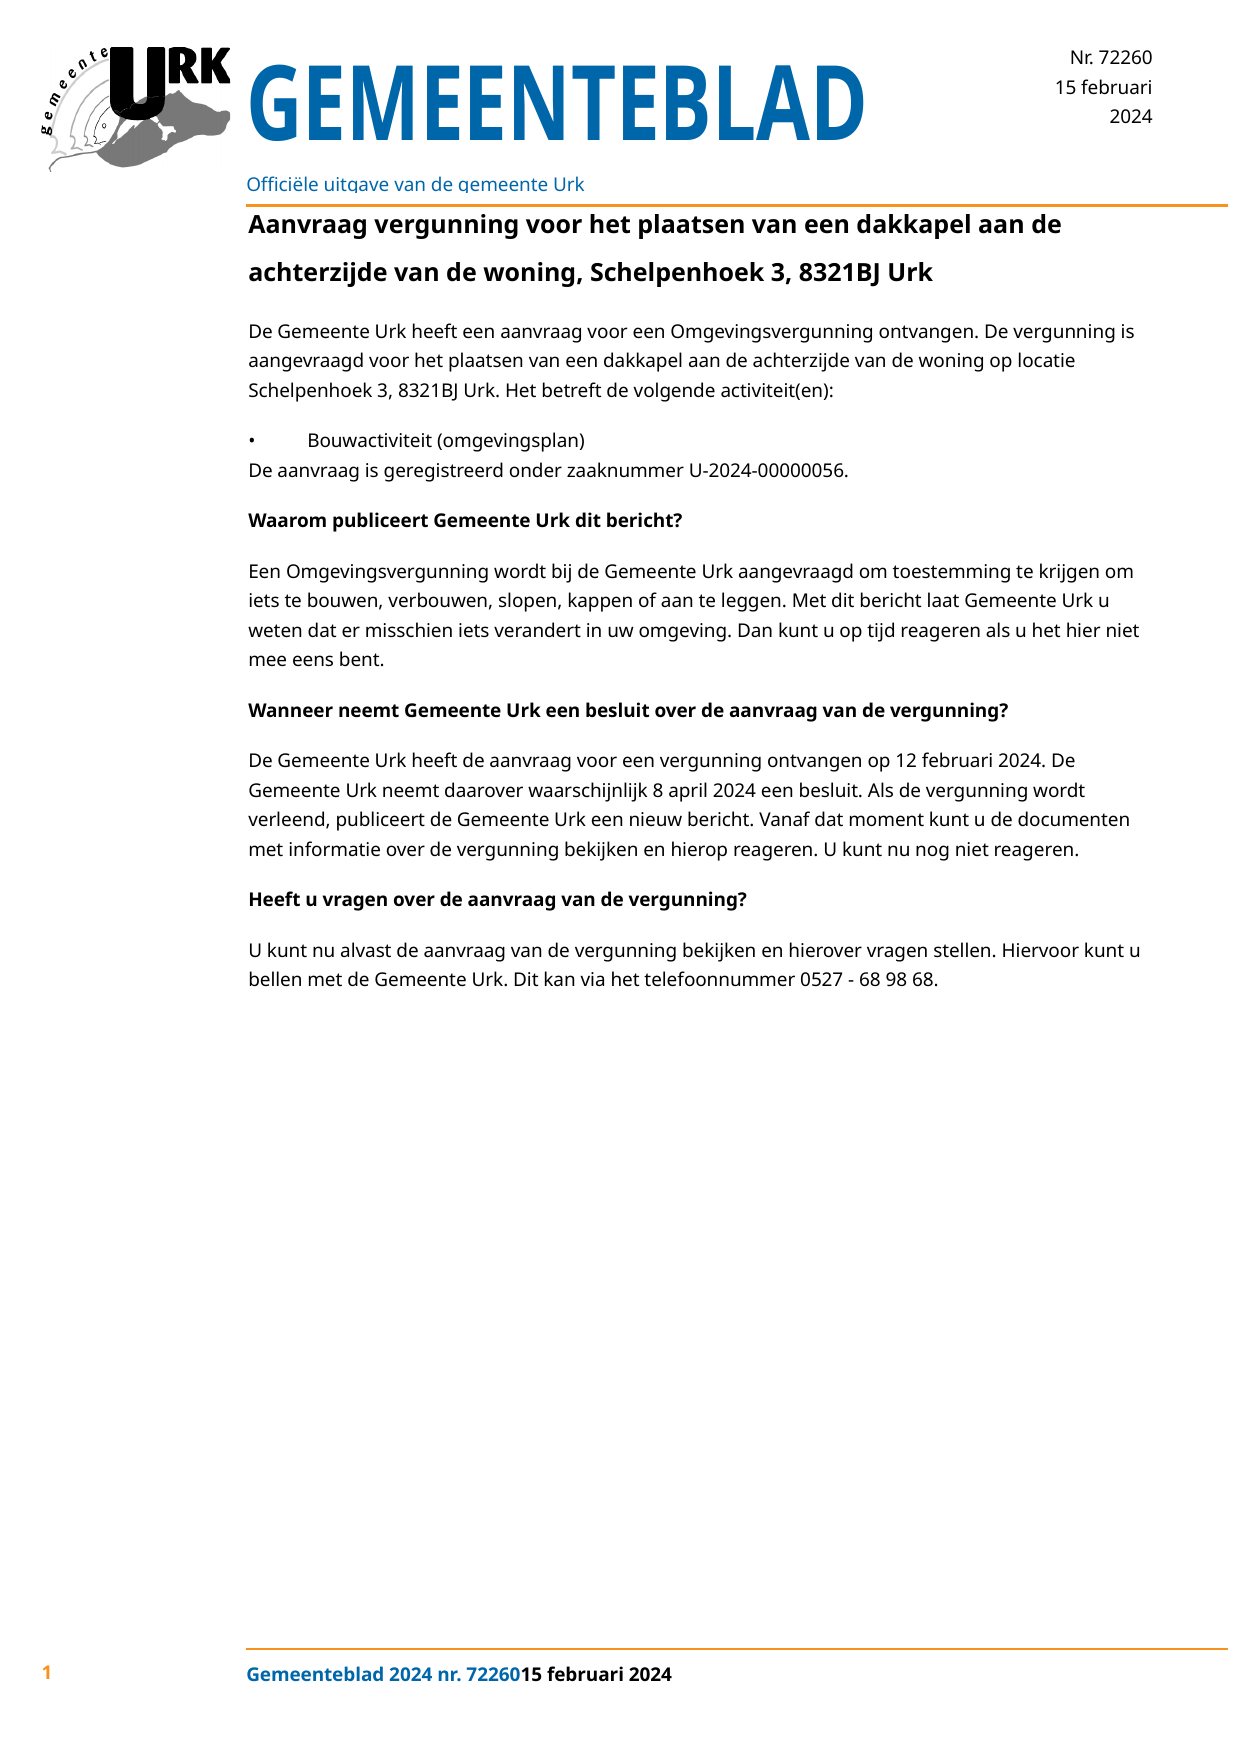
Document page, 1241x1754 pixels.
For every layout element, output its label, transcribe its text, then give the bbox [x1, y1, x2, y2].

text Aanvraag vergunning voor het plaatsen van een dakkapel aan de achterzijde van de woning, Schelpenhoek 3, 8321BJ Urk [248, 207, 1152, 288]
text De aanvraag is geregistreerd onder zaaknummer U-2024-00000056. [248, 457, 1152, 483]
picture [41, 47, 231, 172]
text Wanneer neemt Gemeente Urk een besluit over de aanvraag van de vergunning? [248, 697, 1152, 723]
text Waarom publiceert Gemeente Urk dit bericht? [248, 507, 1152, 533]
list Bouwactiviteit (omgevingsplan) [248, 427, 1152, 453]
text De Gemeente Urk heeft een aanvraag voor een Omgevingsvergunning ontvangen. De vergunning is aangevraagd voor het plaatsen van een dakkapel aan de achterzijde van de woning op locatie Schelpenhoek 3, 8321BJ Urk. Het betreft de volgende activiteit(en): [248, 318, 1152, 403]
text Heeft u vragen over de aanvraag van de vergunning? [248, 887, 1152, 912]
text U kunt nu alvast de aanvraag van de vergunning bekijken en hierover vragen stellen. Hiervoor kunt u bellen met de Gemeente Urk. Dit kan via het telefoonnummer 0527 - 68 98 68. [248, 937, 1152, 992]
text De Gemeente Urk heeft de aanvraag voor een vergunning ontvangen op 12 februari 2024. De Gemeente Urk neemt daarover waarschijnlijk 8 april 2024 een besluit. Als de vergunning wordt verleend, publiceert de Gemeente Urk een nieuw bericht. Vanaf dat moment kunt u de documenten met informatie over de vergunning bekijken en hierop reageren. U kunt nu nog niet reageren. [248, 747, 1152, 862]
text Een Omgevingsvergunning wordt bij de Gemeente Urk aangevraagd om toestemming te krijgen om iets te bouwen, verbouwen, slopen, kappen of aan te leggen. Met dit bericht laat Gemeente Urk u weten dat er misschien iets verandert in uw omgeving. Dan kunt u op tijd reageren als u het hier niet mee eens bent. [248, 558, 1152, 672]
